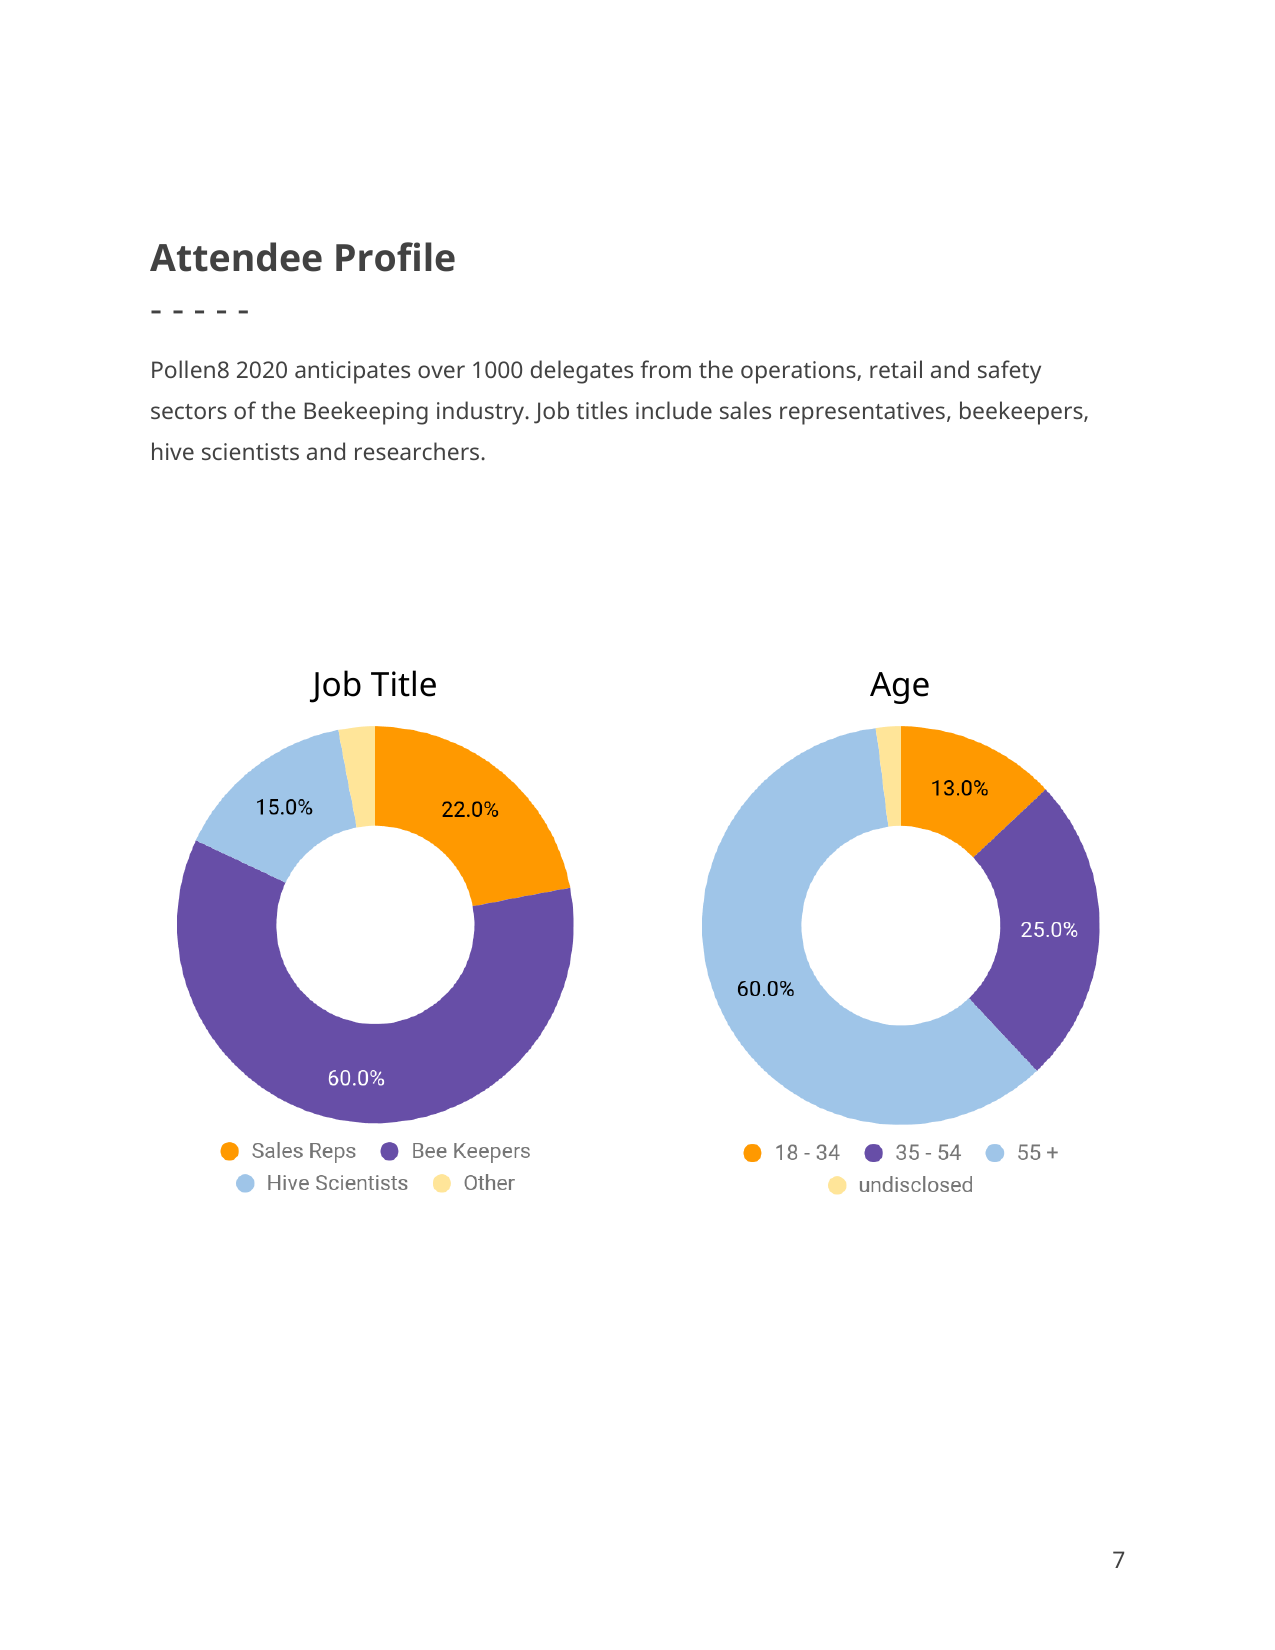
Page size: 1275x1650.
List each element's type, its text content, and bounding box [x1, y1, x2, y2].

text - - - - - [150, 282, 1125, 333]
text Pollen8 2020 anticipates over 1000 delegates from the operations, retail and safety sectors of the Beekeeping industry. Job titles include sales representatives, beekeepers, hive scientists and researchers. [150, 354, 1125, 467]
subtitle Attendee Profile [150, 231, 1125, 282]
picture [675, 726, 1125, 1198]
subtitle Age [675, 660, 1125, 706]
subtitle Job Title [150, 660, 600, 706]
picture [150, 726, 600, 1196]
